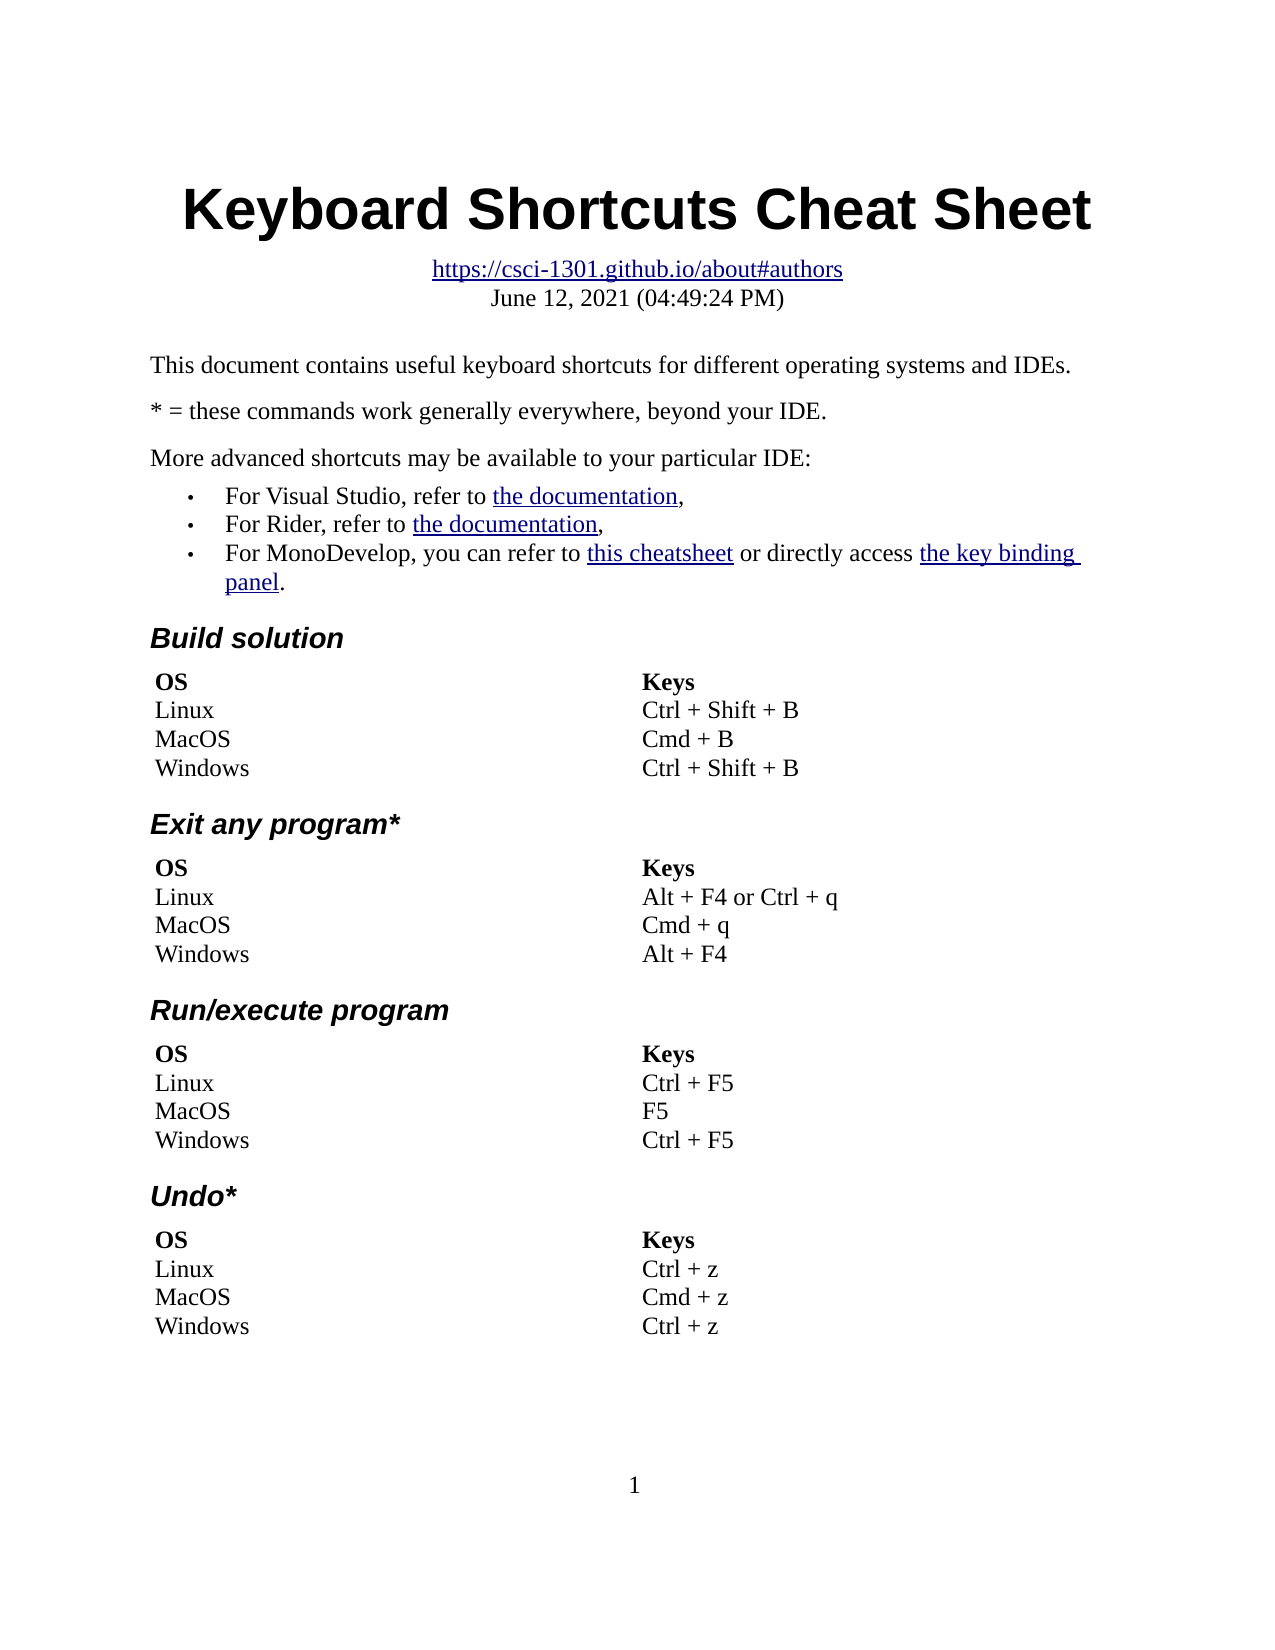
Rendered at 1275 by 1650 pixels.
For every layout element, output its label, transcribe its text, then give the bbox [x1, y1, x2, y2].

table_cell Cmd + z [638, 1283, 1125, 1311]
table_cell Cmd + q [638, 910, 1125, 939]
table_cell Ctrl + z [638, 1311, 1125, 1340]
text This document contains useful keyboard shortcuts for different operating systems and IDEs. [150, 350, 1125, 378]
table_header OS [150, 1039, 637, 1068]
table_cell Linux [150, 696, 637, 724]
table_header OS [150, 1225, 637, 1254]
table_header Keys [638, 1225, 1125, 1254]
list For Visual Studio, refer to the documentation, [187, 481, 1125, 509]
table_cell MacOS [150, 1283, 637, 1311]
table_cell MacOS [150, 1096, 637, 1125]
table_cell MacOS [150, 910, 637, 939]
table_cell Ctrl + z [638, 1254, 1125, 1282]
table_cell Ctrl + Shift + B [638, 753, 1125, 782]
table_header Keys [638, 853, 1125, 882]
table_cell Ctrl + Shift + B [638, 696, 1125, 724]
table_cell Linux [150, 1068, 637, 1096]
table_cell Windows [150, 939, 637, 968]
table_cell MacOS [150, 724, 637, 753]
subtitle Exit any program* [150, 807, 1125, 840]
text * = these commands work generally everywhere, beyond your IDE. [150, 396, 1125, 425]
table_cell Linux [150, 882, 637, 910]
table_header OS [150, 667, 637, 696]
text June 12, 2021 (04:49:24 PM) [150, 283, 1125, 312]
list For Rider, refer to the documentation, [187, 509, 1125, 538]
list For MonoDevelop, you can refer to this cheatsheet or directly access the key binding panel. [187, 538, 1125, 596]
table_cell Alt + F4 or Ctrl + q [638, 882, 1125, 910]
table_cell Ctrl + F5 [638, 1068, 1125, 1096]
table_header Keys [638, 667, 1125, 696]
title Keyboard Shortcuts Cheat Sheet [150, 175, 1125, 242]
table_cell Linux [150, 1254, 637, 1282]
table_cell Alt + F4 [638, 939, 1125, 968]
table_header Keys [638, 1039, 1125, 1068]
table_cell Cmd + B [638, 724, 1125, 753]
table_header OS [150, 853, 637, 882]
table_cell F5 [638, 1096, 1125, 1125]
table_cell Windows [150, 1311, 637, 1340]
text https://csci-1301.github.io/about#authors [150, 254, 1125, 283]
table_cell Windows [150, 1125, 637, 1154]
subtitle Build solution [150, 621, 1125, 654]
text More advanced shortcuts may be available to your particular IDE: [150, 443, 1125, 472]
table_cell Windows [150, 753, 637, 782]
table_cell Ctrl + F5 [638, 1125, 1125, 1154]
subtitle Undo* [150, 1179, 1125, 1212]
subtitle Run/execute program [150, 993, 1125, 1026]
